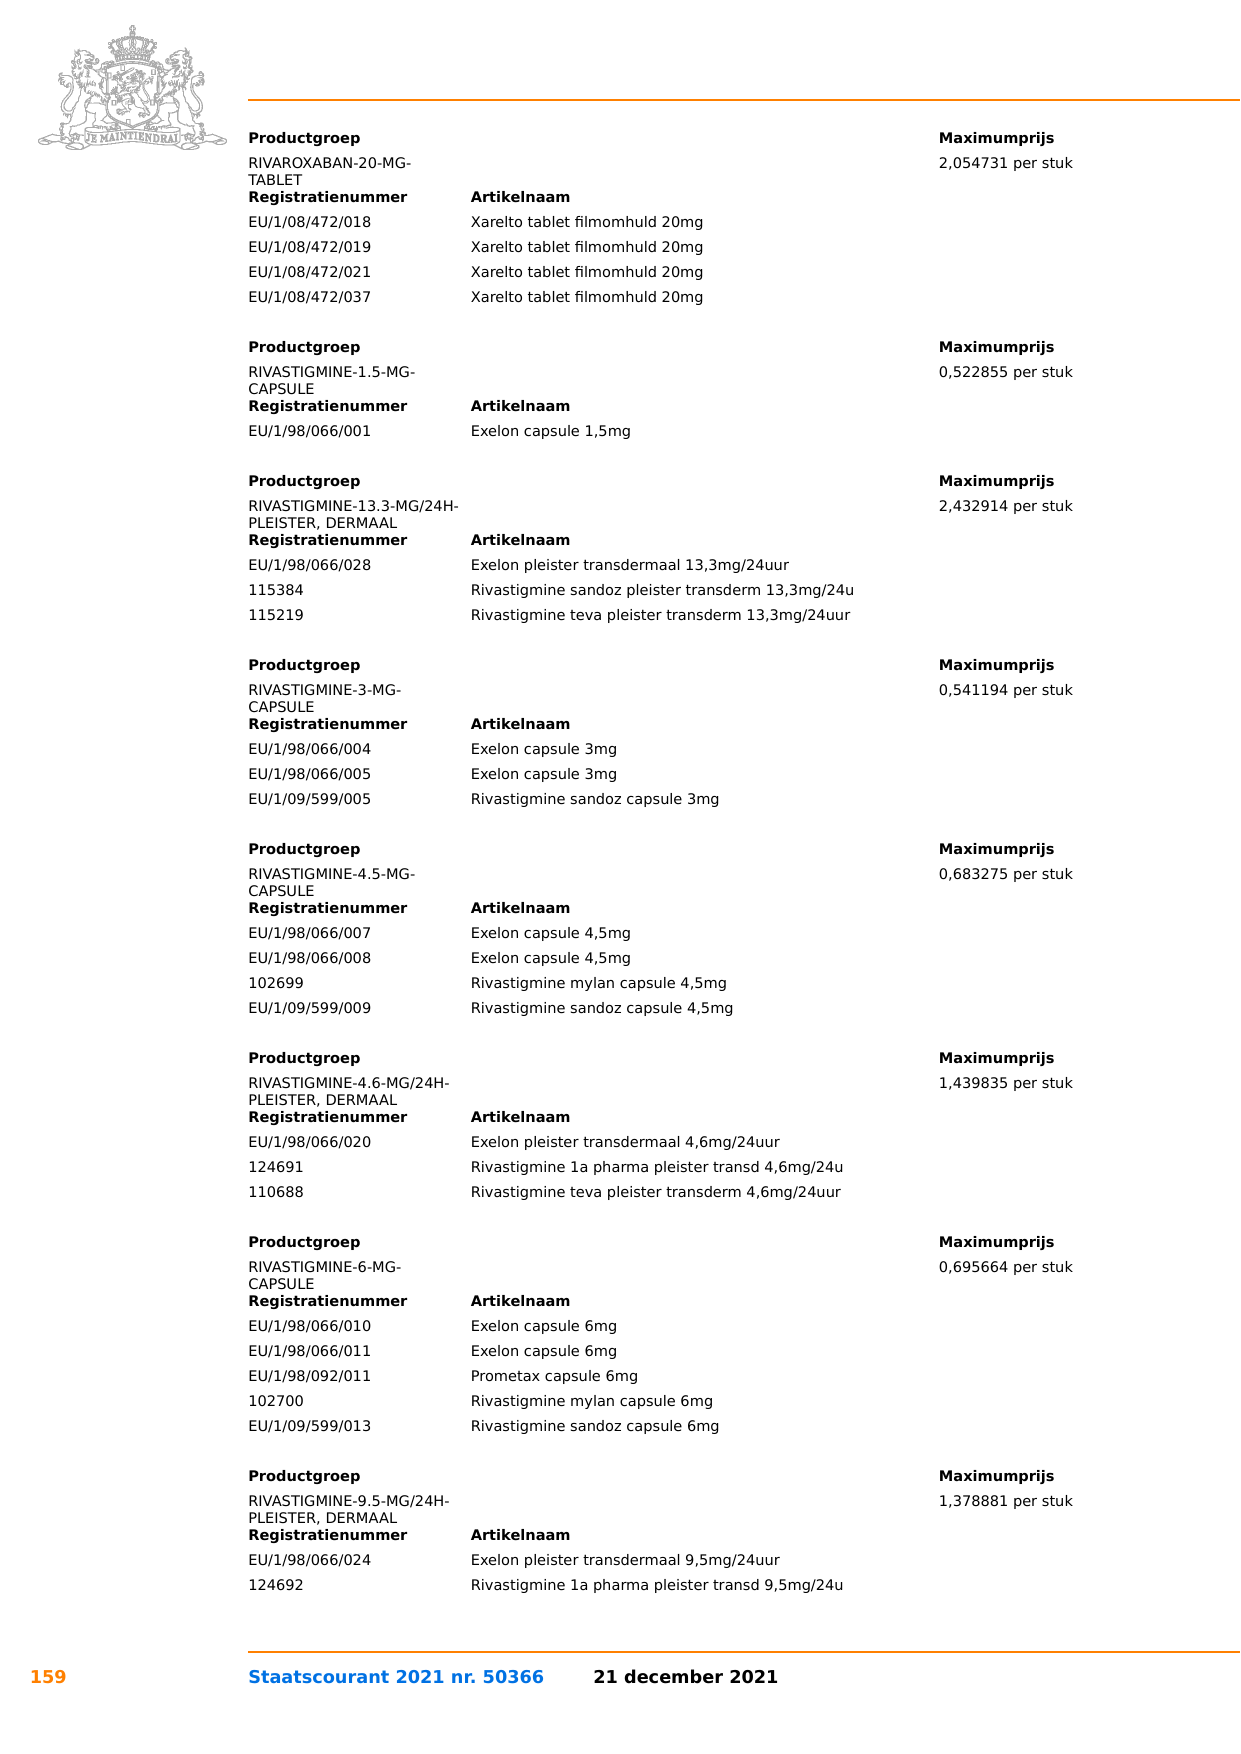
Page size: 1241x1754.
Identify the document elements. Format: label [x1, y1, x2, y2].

picture [38, 25, 227, 150]
